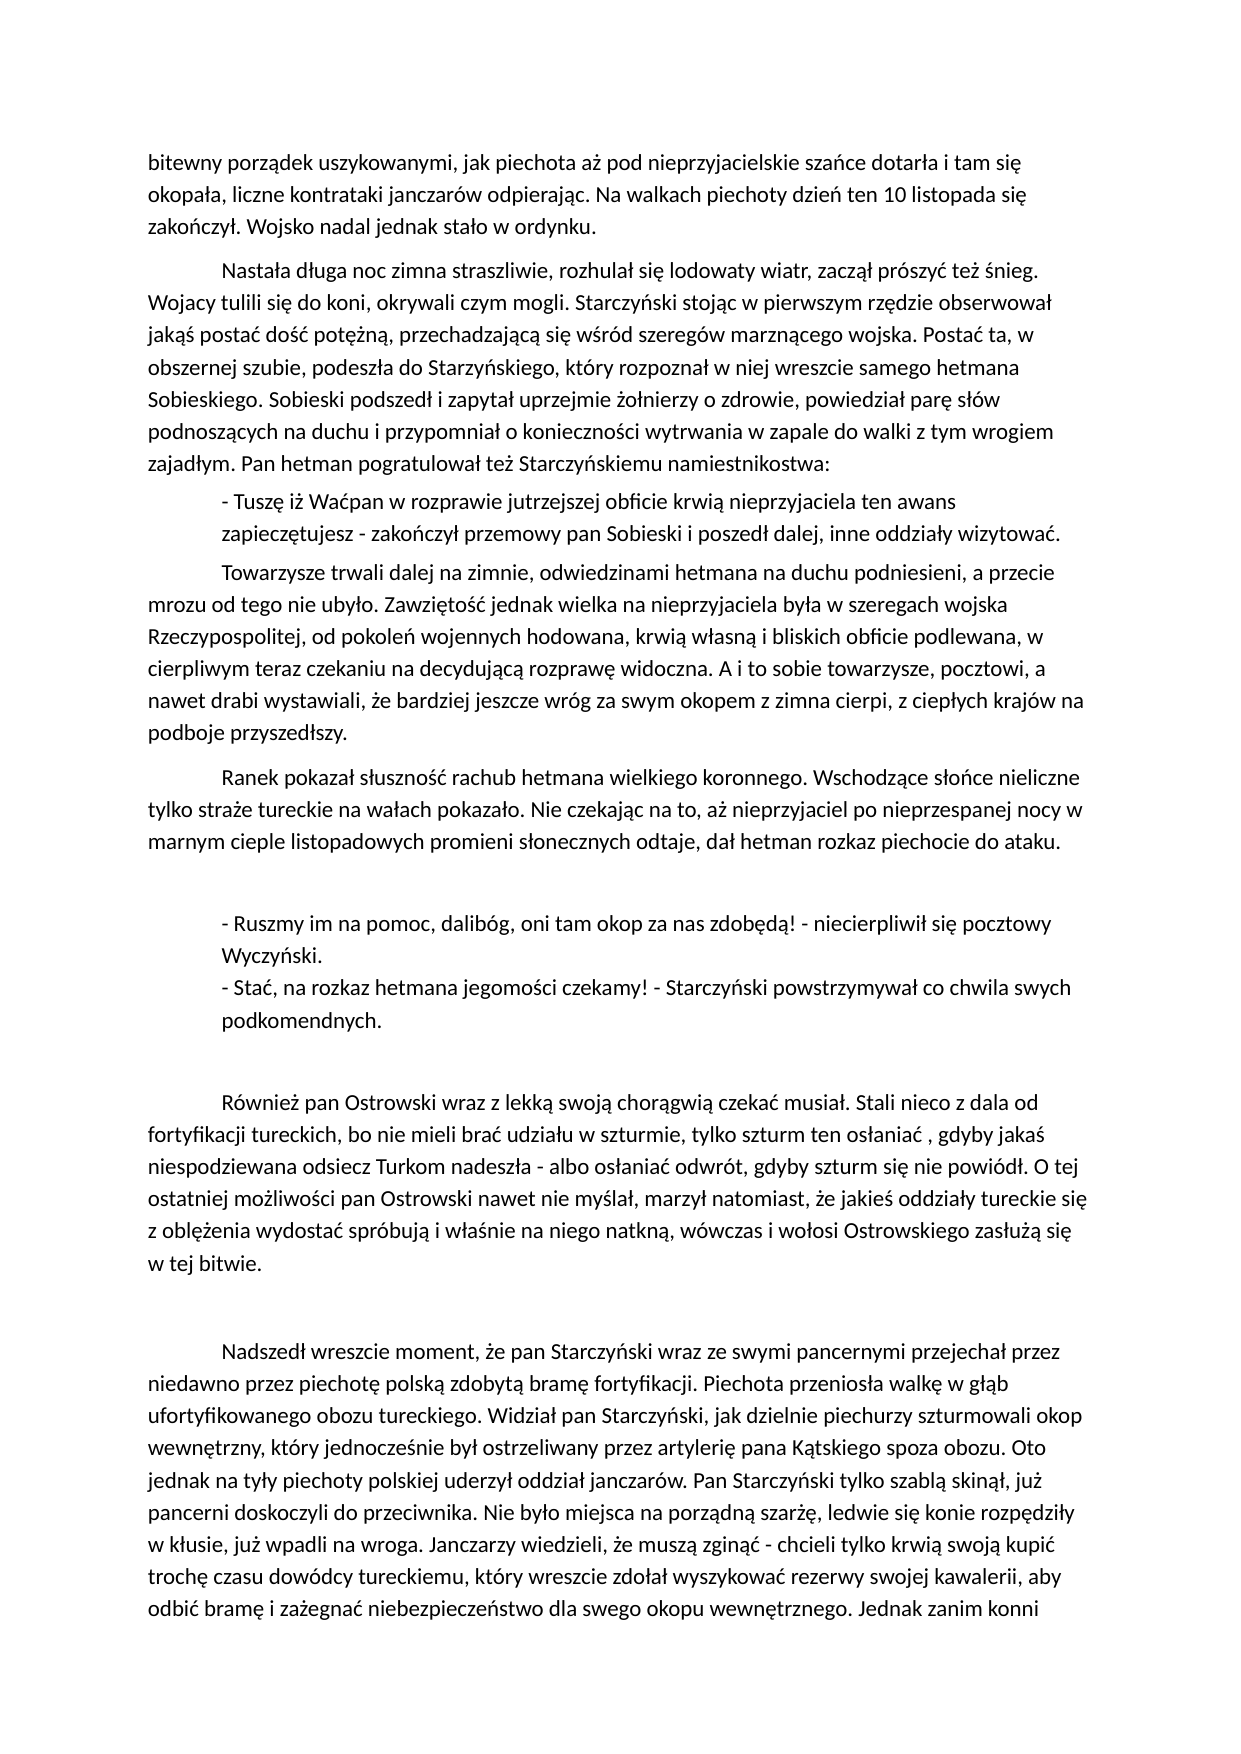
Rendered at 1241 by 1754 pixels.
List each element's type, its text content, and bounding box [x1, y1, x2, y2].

text Nadszedł wreszcie moment, że pan Starczyński wraz ze swymi pancernymi przejechał przez niedawno przez piechotę polską zdobytą bramę fortyfikacji. Piechota przeniosła walkę w głąb ufortyfikowanego obozu tureckiego. Widział pan Starczyński, jak dzielnie piechurzy szturmowali okop wewnętrzny, który jednocześnie był ostrzeliwany przez artylerię pana Kątskiego spoza obozu. Oto jednak na tyły piechoty polskiej uderzył oddział janczarów. Pan Starczyński tylko szablą skinął, już pancerni doskoczyli do przeciwnika. Nie było miejsca na porządną szarżę, ledwie się konie rozpędziły w kłusie, już wpadli na wroga. Janczarzy wiedzieli, że muszą zginąć - chcieli tylko krwią swoją kupić trochę czasu dowódcy tureckiemu, który wreszcie zdołał wyszykować rezerwy swojej kawalerii, aby odbić bramę i zażegnać niebezpieczeństwo dla swego okopu wewnętrznego. Jednak zanim konni [148, 1337, 1093, 1622]
text Nastała długa noc zimna straszliwie, rozhulał się lodowaty wiatr, zaczął prószyć też śnieg. Wojacy tulili się do koni, okrywali czym mogli. Starczyński stojąc w pierwszym rzędzie obserwował jakąś postać dość potężną, przechadzającą się wśród szeregów marznącego wojska. Postać ta, w obszernej szubie, podeszła do Starzyńskiego, który rozpoznał w niej wreszcie samego hetmana Sobieskiego. Sobieski podszedł i zapytał uprzejmie żołnierzy o zdrowie, powiedział parę słów podnoszących na duchu i przypomniał o konieczności wytrwania w zapale do walki z tym wrogiem zajadłym. Pan hetman pogratulował też Starczyńskiemu namiestnikostwa: [148, 256, 1093, 477]
text - Ruszmy im na pomoc, dalibóg, oni tam okop za nas zdobędą! - niecierpliwił się pocztowy Wyczyński. [221, 909, 1093, 969]
text Ranek pokazał słuszność rachub hetmana wielkiego koronnego. Wschodzące słońce nieliczne tylko straże tureckie na wałach pokazało. Nie czekając na to, aż nieprzyjaciel po nieprzespanej nocy w marnym cieple listopadowych promieni słonecznych odtaje, dał hetman rozkaz piechocie do ataku. [148, 763, 1093, 855]
text Towarzysze trwali dalej na zimnie, odwiedzinami hetmana na duchu podniesieni, a przecie mrozu od tego nie ubyło. Zawziętość jednak wielka na nieprzyjaciela była w szeregach wojska Rzeczypospolitej, od pokoleń wojennych hodowana, krwią własną i bliskich obficie podlewana, w cierpliwym teraz czekaniu na decydującą rozprawę widoczna. A i to sobie towarzysze, pocztowi, a nawet drabi wystawiali, że bardziej jeszcze wróg za swym okopem z zimna cierpi, z ciepłych krajów na podboje przyszedłszy. [148, 558, 1093, 747]
text Również pan Ostrowski wraz z lekką swoją chorągwią czekać musiał. Stali nieco z dala od fortyfikacji tureckich, bo nie mieli brać udziału w szturmie, tylko szturm ten osłaniać , gdyby jakaś niespodziewana odsiecz Turkom nadeszła - albo osłaniać odwrót, gdyby szturm się nie powiódł. O tej ostatniej możliwości pan Ostrowski nawet nie myślał, marzył natomiast, że jakieś oddziały tureckie się z oblężenia wydostać spróbują i właśnie na niego natkną, wówczas i wołosi Ostrowskiego zasłużą się w tej bitwie. [148, 1088, 1093, 1277]
text bitewny porządek uszykowanymi, jak piechota aż pod nieprzyjacielskie szańce dotarła i tam się okopała, liczne kontrataki janczarów odpierając. Na walkach piechoty dzień ten 10 listopada się zakończył. Wojsko nadal jednak stało w ordynku. [148, 148, 1093, 240]
text - Tuszę iż Waćpan w rozprawie jutrzejszej obficie krwią nieprzyjaciela ten awans zapieczętujesz - zakończył przemowy pan Sobieski i poszedł dalej, inne oddziały wizytować. [221, 487, 1093, 547]
text - Stać, na rozkaz hetmana jegomości czekamy! - Starczyński powstrzymywał co chwila swych podkomendnych. [221, 973, 1093, 1034]
